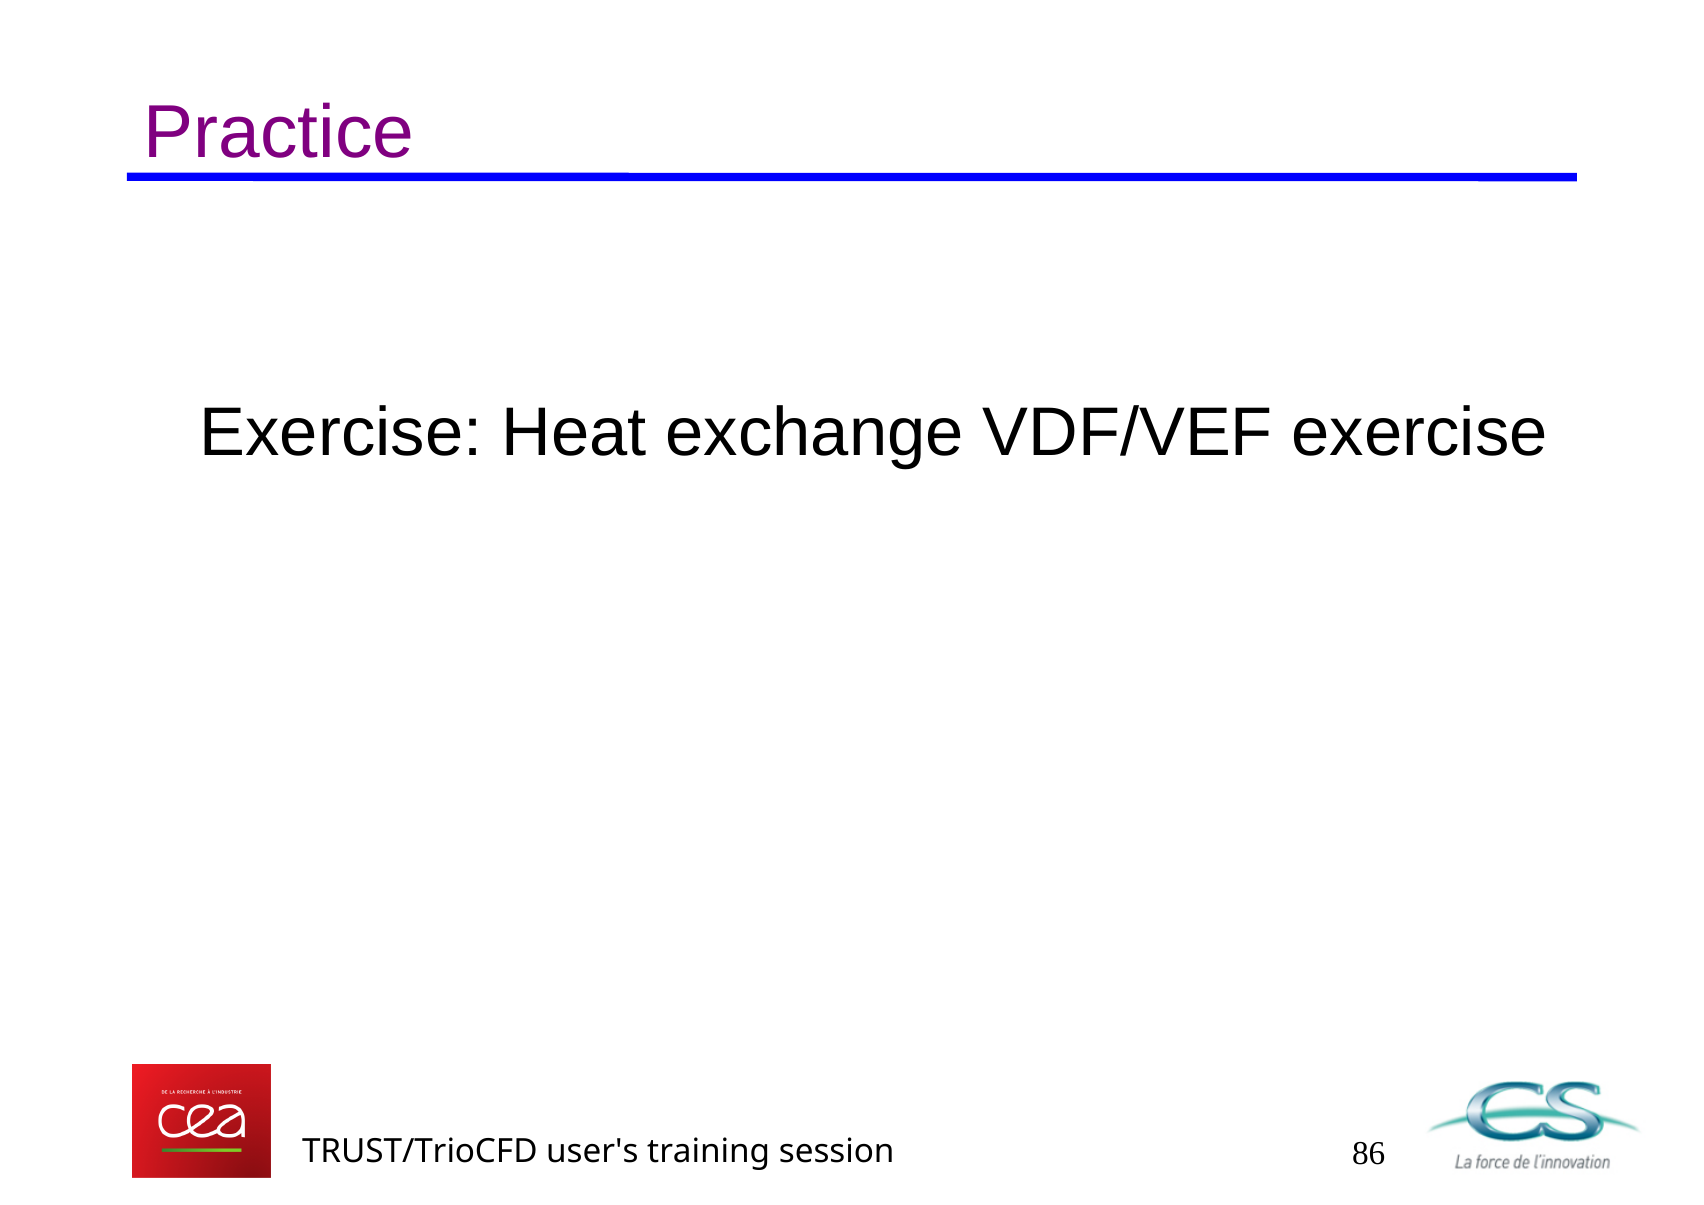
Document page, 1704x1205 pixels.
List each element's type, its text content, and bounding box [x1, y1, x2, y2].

picture [132, 1064, 271, 1178]
title Practice [127, 39, 1576, 215]
list Exercise: Heat exchange VDF/VEF exercise [127, 378, 1576, 965]
picture [1423, 1072, 1648, 1179]
